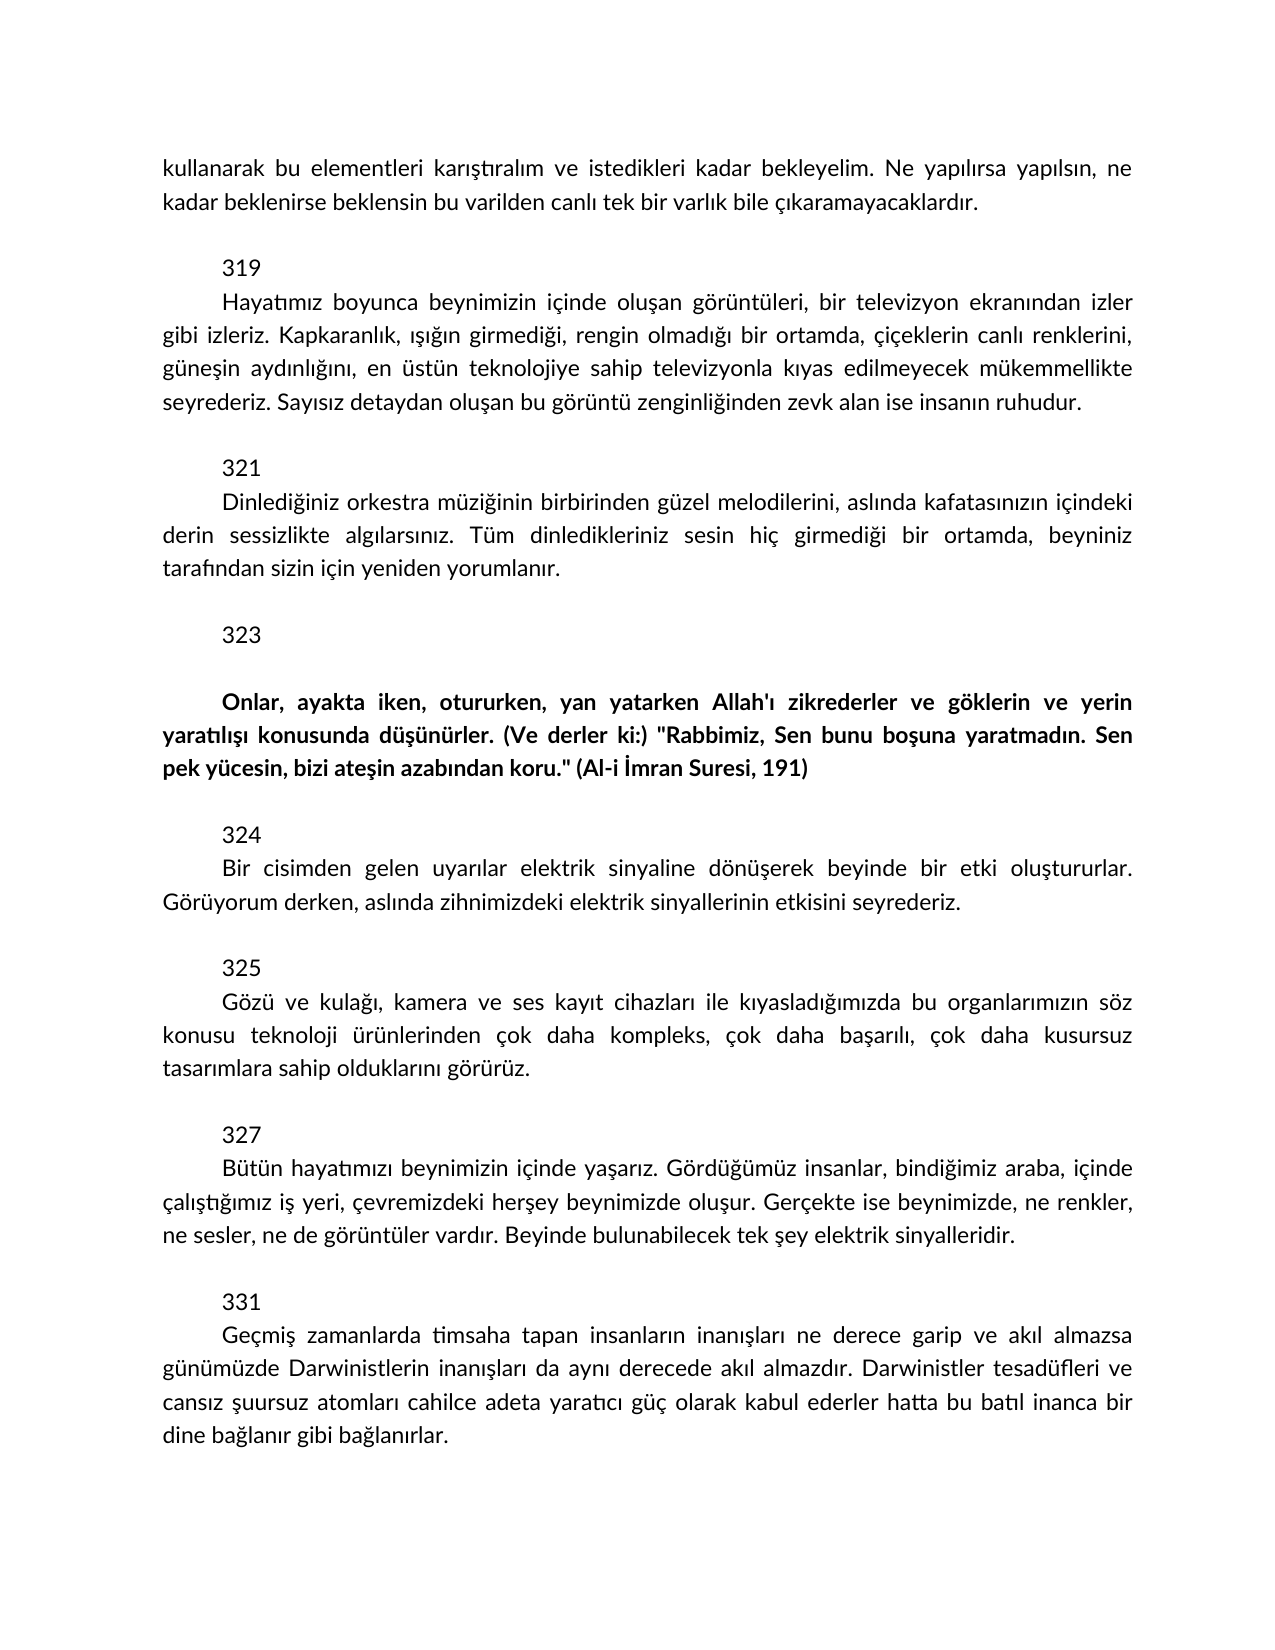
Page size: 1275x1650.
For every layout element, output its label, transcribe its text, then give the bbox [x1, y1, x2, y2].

text 324 [162, 817, 1134, 850]
text Dinlediğiniz orkestra müziğinin birbirinden güzel melodilerini, aslında kafatasınızın içindeki derin sessizlikte algılarsınız. Tüm dinledikleriniz sesin hiç girmediği bir ortamda, beyniniz tarafından sizin için yeniden yorumlanır. [162, 483, 1134, 583]
text kullanarak bu elementleri karıştıralım ve istedikleri kadar bekleyelim. Ne yapılırsa yapılsın, ne kadar beklenirse beklensin bu varilden canlı tek bir varlık bile çıkaramayacaklardır. [162, 150, 1134, 217]
text 319 [162, 250, 1134, 283]
text Geçmiş zamanlarda timsaha tapan insanların inanışları ne derece garip ve akıl almazsa günümüzde Darwinistlerin inanışları da aynı derecede akıl almazdır. Darwinistler tesadüfleri ve cansız şuursuz atomları cahilce adeta yaratıcı güç olarak kabul ederler hatta bu batıl inanca bir dine bağlanır gibi bağlanırlar. [162, 1317, 1134, 1450]
text Bir cisimden gelen uyarılar elektrik sinyaline dönüşerek beyinde bir etki oluştururlar. Görüyorum derken, aslında zihnimizdeki elektrik sinyallerinin etkisini seyrederiz. [162, 850, 1134, 917]
text 323 [162, 617, 1134, 650]
text 327 [162, 1117, 1134, 1150]
text 321 [162, 450, 1134, 483]
text Bütün hayatımızı beynimizin içinde yaşarız. Gördüğümüz insanlar, bindiğimiz araba, içinde çalıştığımız iş yeri, çevremizdeki herşey beynimizde oluşur. Gerçekte ise beynimizde, ne renkler, ne sesler, ne de görüntüler vardır. Beyinde bulunabilecek tek şey elektrik sinyalleridir. [162, 1150, 1134, 1250]
text Hayatımız boyunca beynimizin içinde oluşan görüntüleri, bir televizyon ekranından izler gibi izleriz. Kapkaranlık, ışığın girmediği, rengin olmadığı bir ortamda, çiçeklerin canlı renklerini, güneşin aydınlığını, en üstün teknolojiye sahip televizyonla kıyas edilmeyecek mükemmellikte seyrederiz. Sayısız detaydan oluşan bu görüntü zenginliğinden zevk alan ise insanın ruhudur. [162, 283, 1134, 417]
text 331 [162, 1283, 1134, 1317]
text 325 [162, 950, 1134, 983]
text Gözü ve kulağı, kamera ve ses kayıt cihazları ile kıyasladığımızda bu organlarımızın söz konusu teknoloji ürünlerinden çok daha kompleks, çok daha başarılı, çok daha kusursuz tasarımlara sahip olduklarını görürüz. [162, 983, 1134, 1083]
text Onlar, ayakta iken, otururken, yan yatarken Allah'ı zikrederler ve göklerin ve yerin yaratılışı konusunda düşünürler. (Ve derler ki:) "Rabbimiz, Sen bunu boşuna yaratmadın. Sen pek yücesin, bizi ateşin azabından koru." (Al-i İmran Suresi, 191) [162, 683, 1134, 783]
